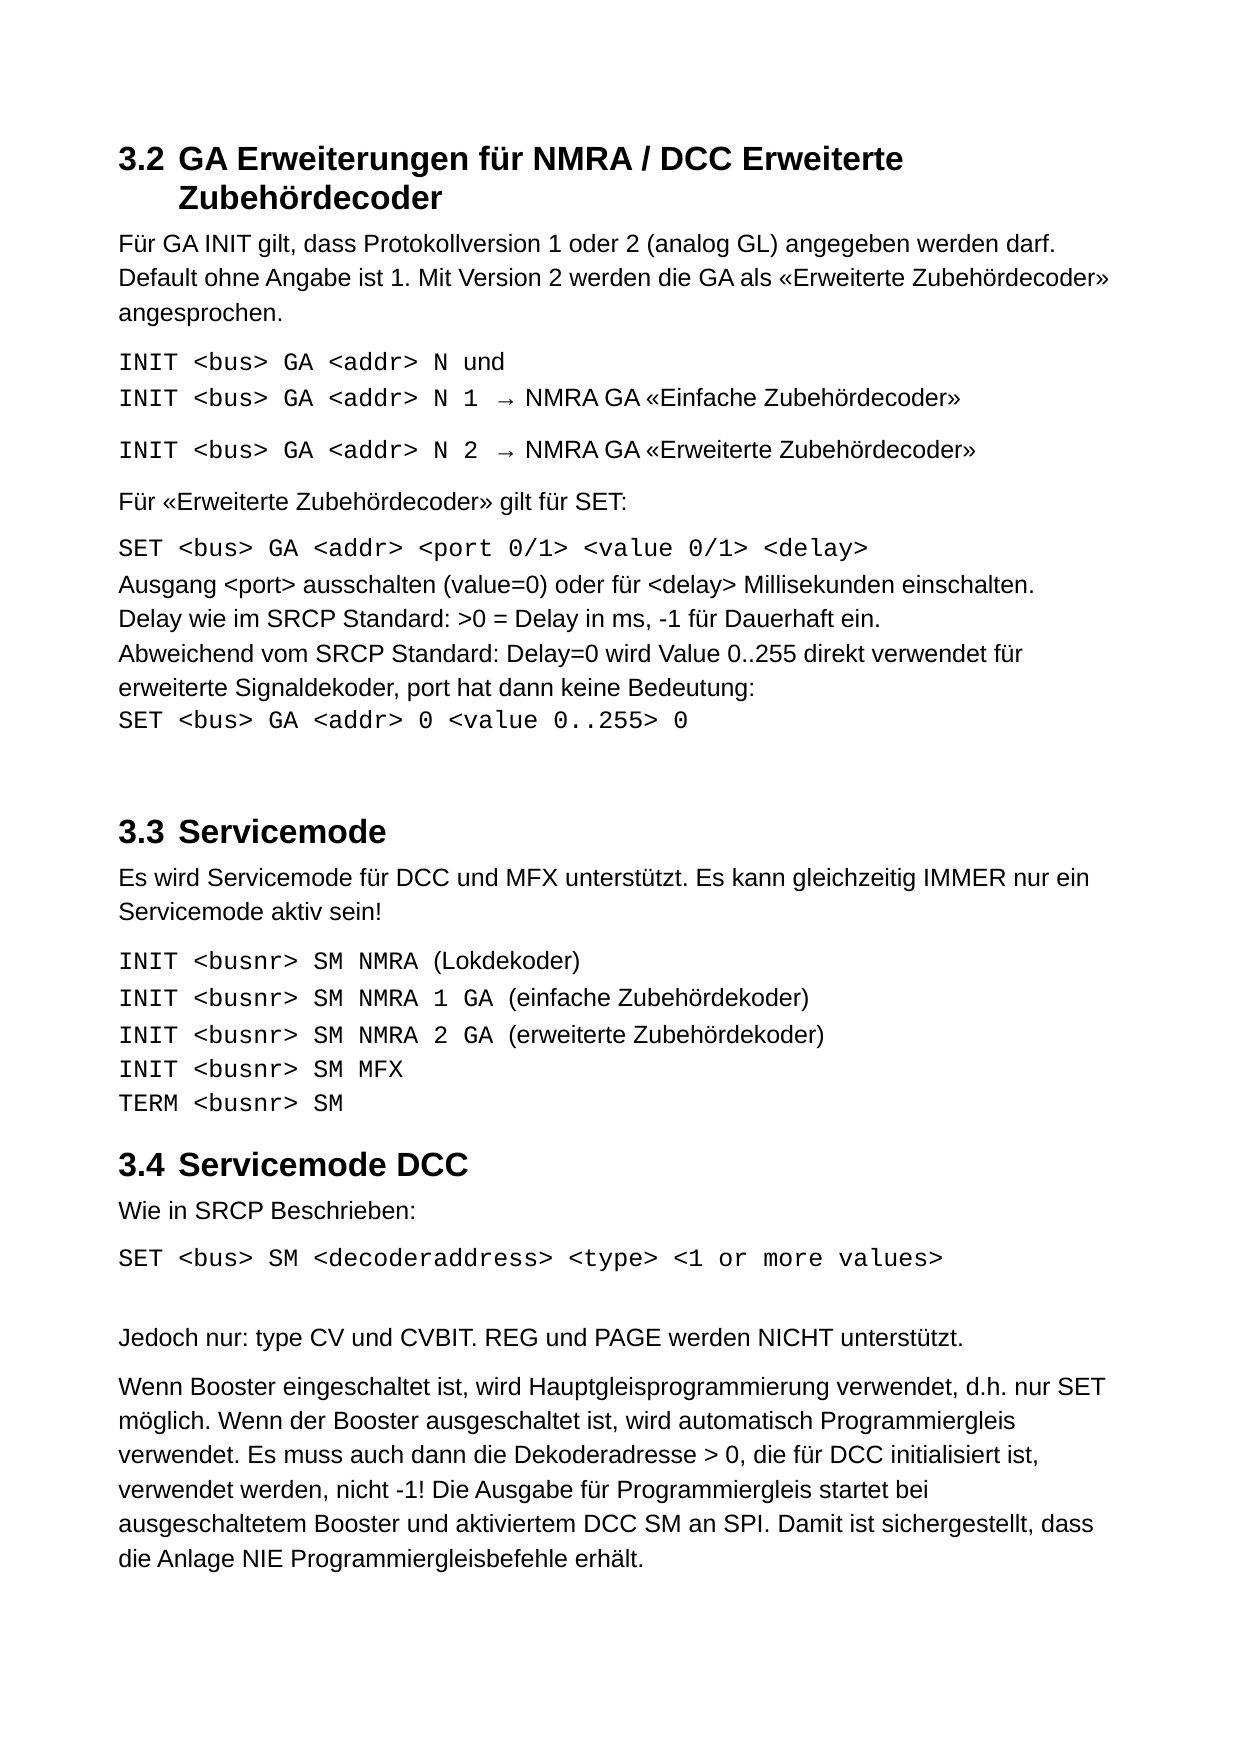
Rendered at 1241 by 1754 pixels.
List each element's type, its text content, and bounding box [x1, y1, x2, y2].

text Es wird Servicemode für DCC und MFX unterstützt. Es kann gleichzeitig IMMER nur ein Servicemode aktiv sein! [118, 863, 1122, 926]
text SET <bus> GA <addr> <port 0/1> <value 0/1> <delay> Ausgang <port> ausschalten (value=0) oder für <delay> Millisekunden einschalten. Delay wie im SRCP Standard: >0 = Delay in ms, -1 für Dauerhaft ein. Abweichend vom SRCP Standard: Delay=0 wird Value 0..255 direkt verwendet für erweiterte Signaldekoder, port hat dann keine Bedeutung: SET <bus> GA <addr> 0 <value 0..255> 0 [118, 536, 1122, 736]
text Jedoch nur: type CV und CVBIT. REG und PAGE werden NICHT unterstützt. [118, 1322, 1122, 1351]
text Wenn Booster eingeschaltet ist, wird Hauptgleisprogrammierung verwendet, d.h. nur SET möglich. Wenn der Booster ausgeschaltet ist, wird automatisch Programmiergleis verwendet. Es muss auch dann die Dekoderadresse > 0, die für DCC initialisiert ist, verwendet werden, nicht -1! Die Ausgabe für Programmiergleis startet bei ausgeschaltetem Booster und aktiviertem DCC SM an SPI. Damit ist sichergestellt, dass die Anlage NIE Programmiergleisbefehle erhält. [118, 1372, 1122, 1573]
text Wie in SRCP Beschrieben: [118, 1196, 1122, 1225]
subtitle Servicemode [118, 812, 1122, 850]
text INIT <busnr> SM NMRA (Lokdekoder) INIT <busnr> SM NMRA 1 GA (einfache Zubehördekoder) INIT <busnr> SM NMRA 2 GA (erweiterte Zubehördekoder) INIT <busnr> SM MFX TERM <busnr> SM [118, 946, 1122, 1118]
text INIT <bus> GA <addr> N 2 → NMRA GA «Erweiterte Zubehördecoder» [118, 435, 1122, 466]
text Für «Erweiterte Zubehördecoder» gilt für SET: [118, 487, 1122, 516]
text Für GA INIT gilt, dass Protokollversion 1 oder 2 (analog GL) angegeben werden darf. Default ohne Angabe ist 1. Mit Version 2 werden die GA als «Erweiterte Zubehördecoder» angesprochen. [118, 229, 1122, 326]
text INIT <bus> GA <addr> N und INIT <bus> GA <addr> N 1 → NMRA GA «Einfache Zubehördecoder» [118, 347, 1122, 414]
subtitle GA Erweiterungen für NMRA / DCC Erweiterte Zubehördecoder [118, 139, 1122, 216]
text SET <bus> SM <decoderaddress> <type> <1 or more values> [118, 1245, 1122, 1273]
subtitle Servicemode DCC [118, 1145, 1122, 1183]
